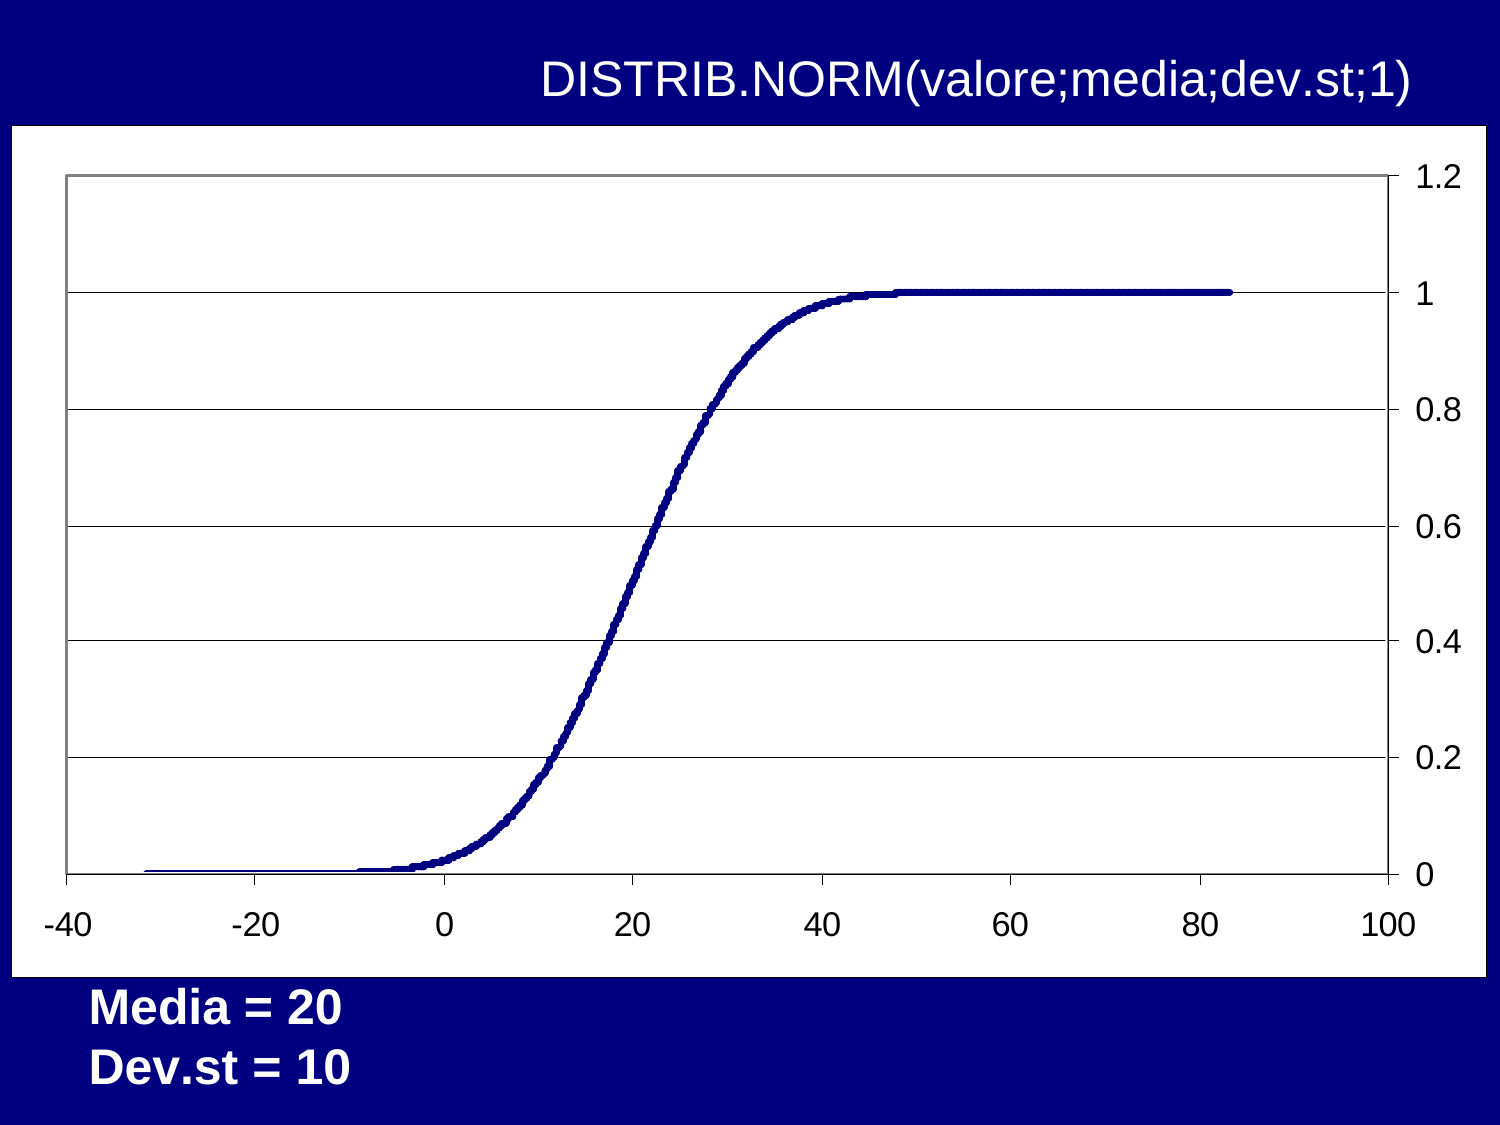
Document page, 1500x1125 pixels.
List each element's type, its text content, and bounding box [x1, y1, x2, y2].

text_box DISTRIB.NORM(valore;media;dev.st;1) [525, 38, 1428, 113]
text_box Media = 20 Dev.st = 10 [73, 967, 367, 1103]
text_box [0, 113, 1500, 989]
